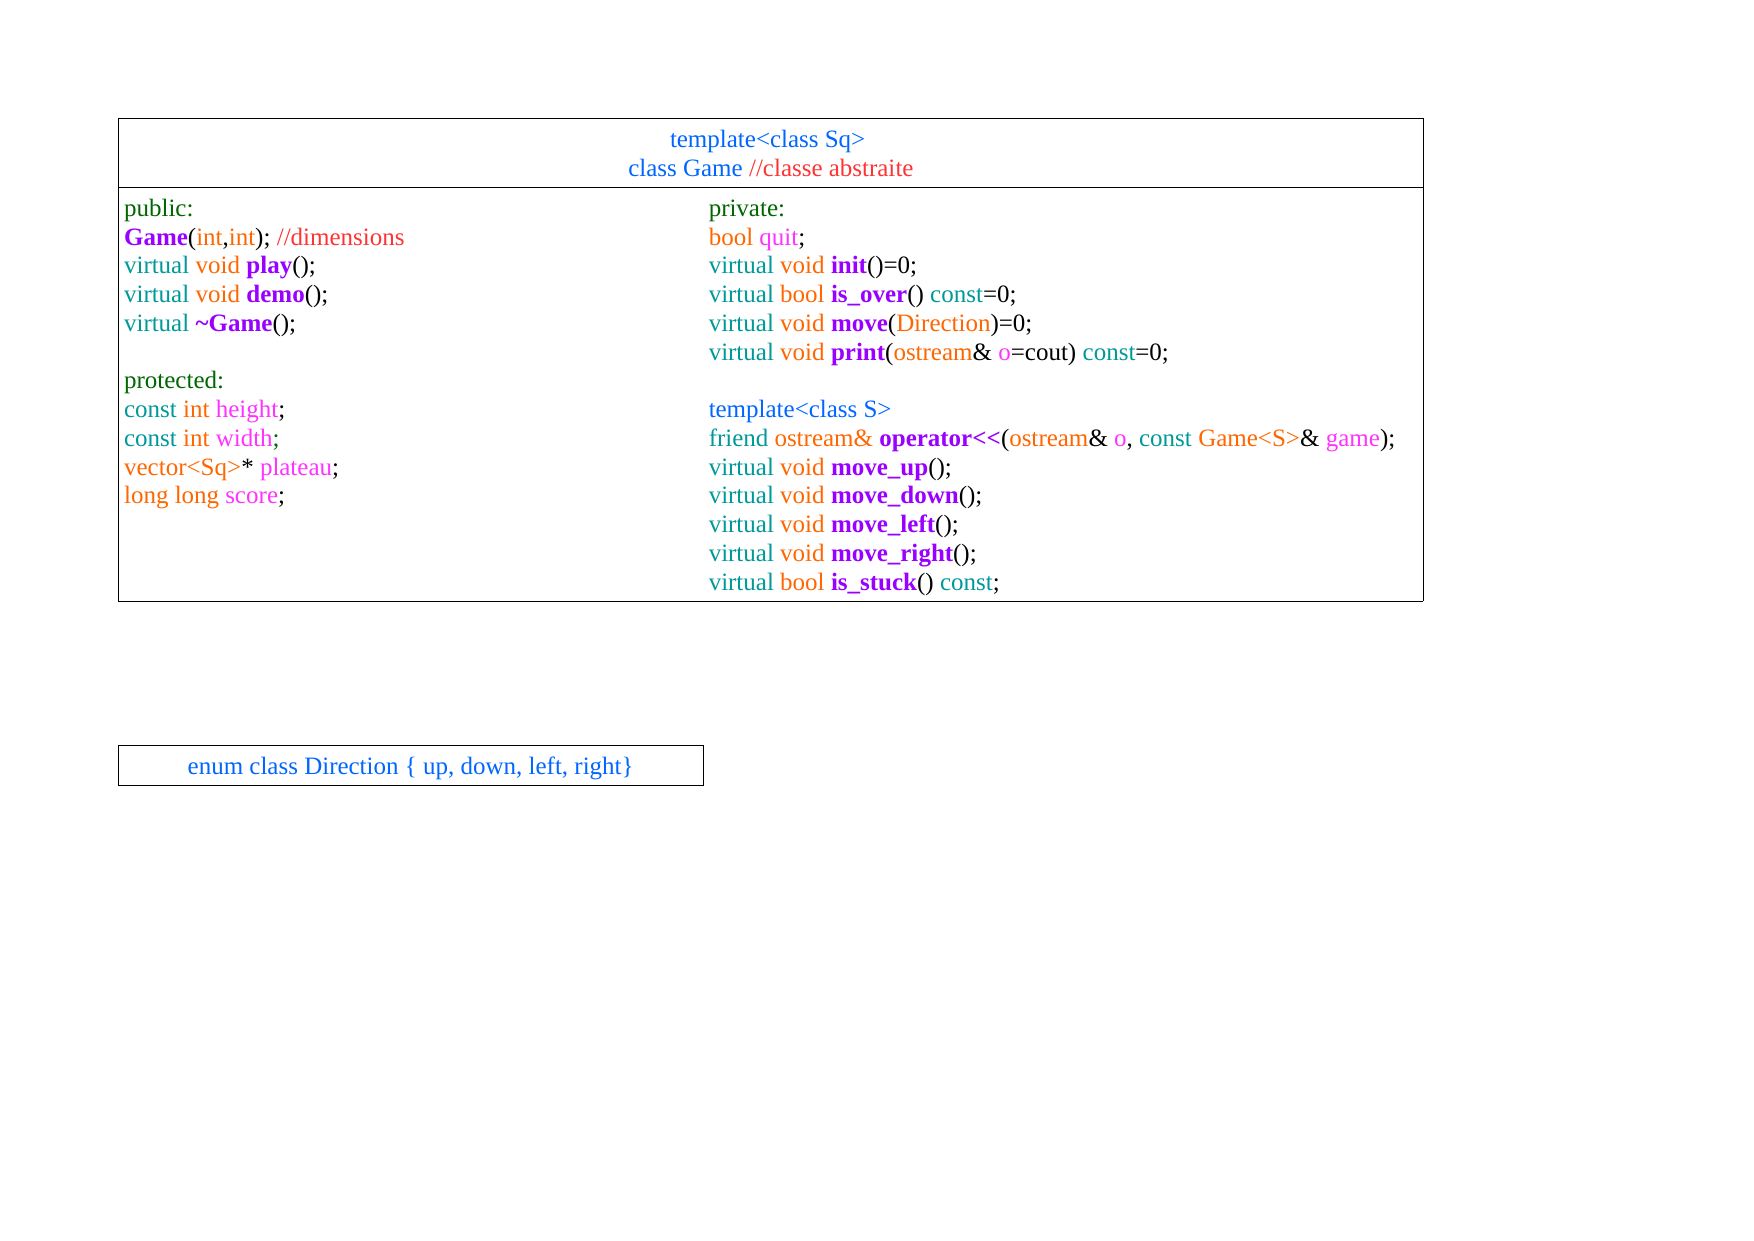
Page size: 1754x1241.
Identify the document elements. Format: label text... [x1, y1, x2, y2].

table_header template<class Sq> class Game //classe abstraite [119, 119, 1423, 187]
table_cell public: Game(int,int); //dimensions virtual void play(); virtual void demo(); virtual ~Game(); protected: const int height; const int width; vector<Sq>* plateau; long long score; [119, 188, 703, 601]
table_cell private: bool quit; virtual void init()=0; virtual bool is_over() const=0; virtual void move(Direction)=0; virtual void print(ostream& o=cout) const=0; template<class S> friend ostream& operator<<(ostream& o, const Game<S>& game); virtual void move_up(); virtual void move_down(); virtual void move_left(); virtual void move_right(); virtual bool is_stuck() const; [703, 188, 1423, 601]
table_header enum class Direction { up, down, left, right} [119, 746, 703, 785]
